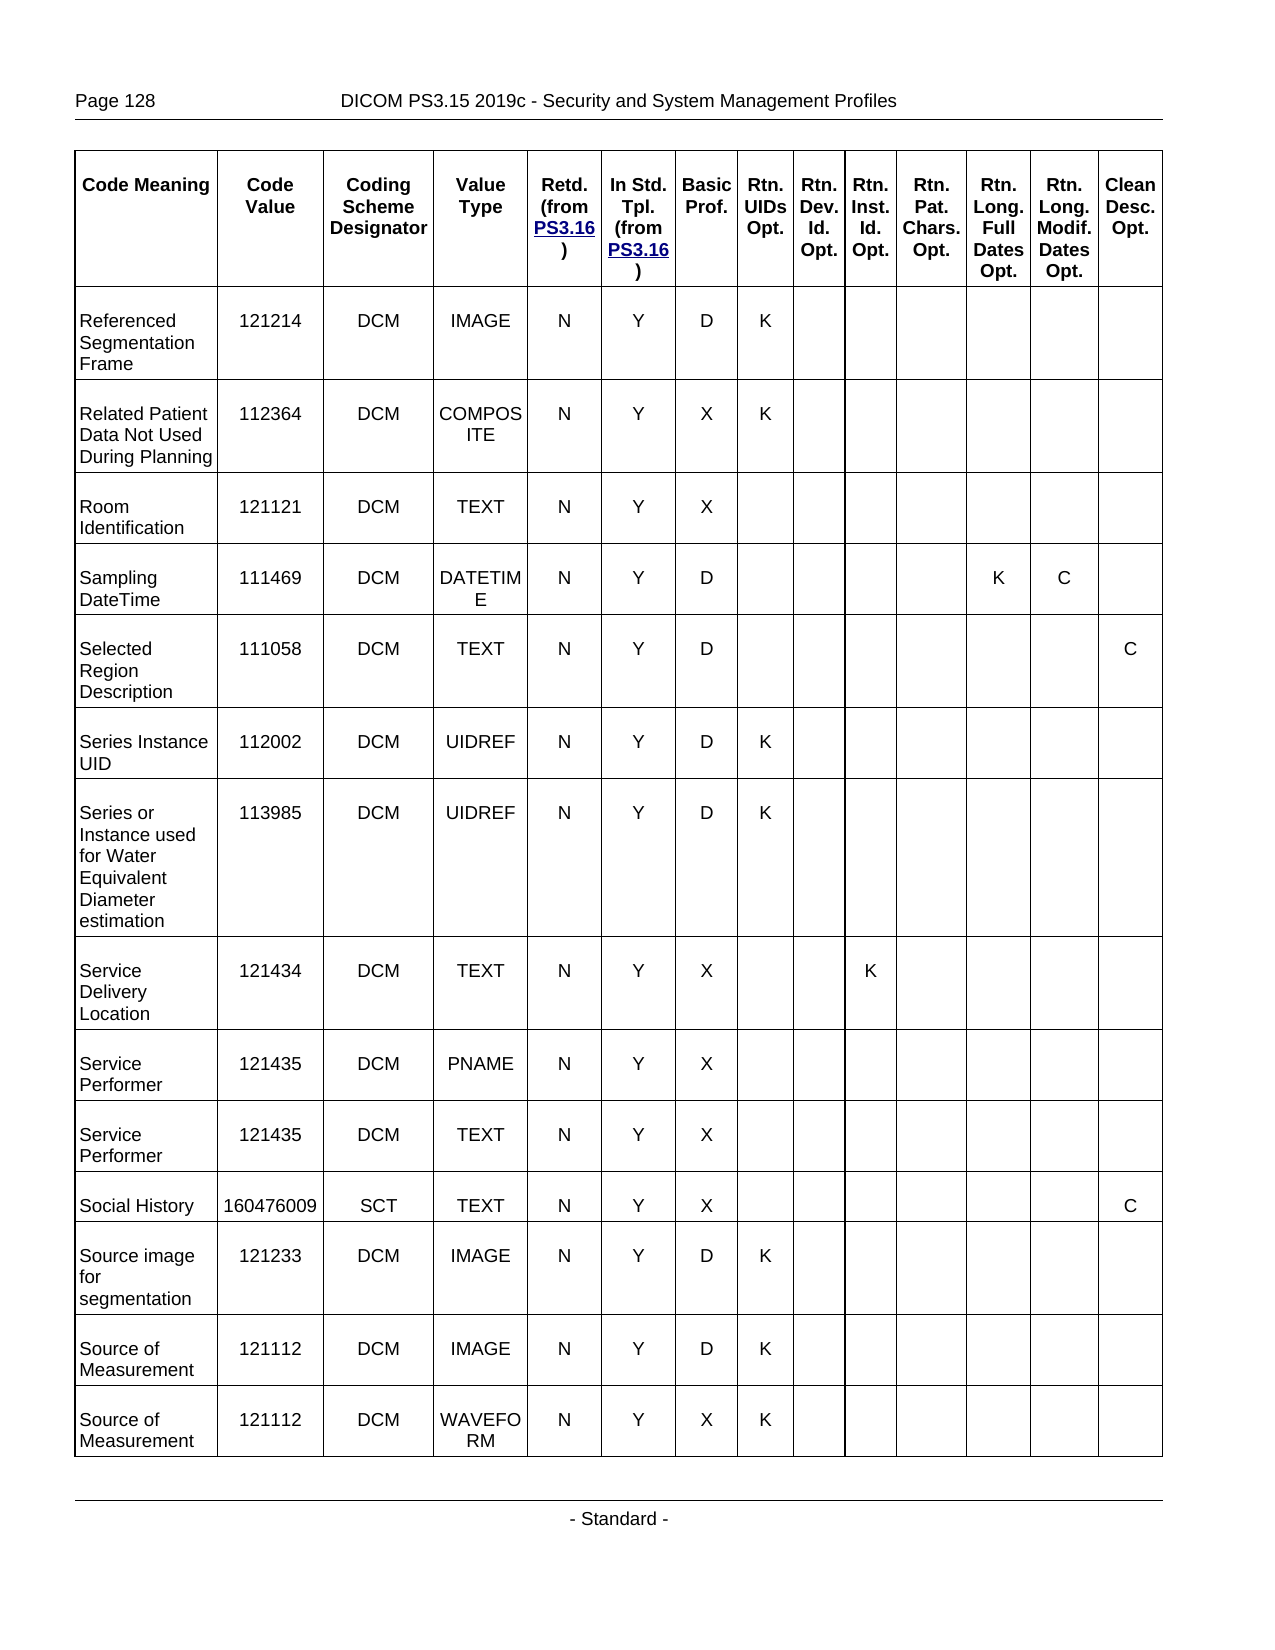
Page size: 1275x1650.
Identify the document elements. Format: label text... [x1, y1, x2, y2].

table_cell X [676, 937, 737, 1028]
table_header Rtn. Inst. Id. Opt. [846, 151, 896, 286]
table_cell [1099, 779, 1162, 936]
table_header Code Value [218, 151, 323, 286]
table_cell X [676, 1101, 737, 1171]
table_cell K [846, 937, 896, 1028]
table_cell [794, 287, 844, 379]
table_cell [1099, 380, 1162, 472]
table_cell [846, 544, 896, 614]
table_cell X [676, 1030, 737, 1100]
table_cell [1031, 937, 1098, 1028]
table_cell DCM [324, 615, 433, 707]
table_cell WAVEFORM [434, 1386, 527, 1456]
table_cell Series or Instance used for Water Equivalent Diameter estimation [76, 779, 217, 936]
table_cell 111058 [218, 615, 323, 707]
table_cell [967, 287, 1030, 379]
table_cell [897, 1315, 966, 1385]
table_cell [1099, 473, 1162, 543]
table_cell 160476009 [218, 1172, 323, 1221]
table_cell N [528, 1101, 601, 1171]
table_cell UIDREF [434, 708, 527, 778]
table_cell Service Performer [76, 1030, 217, 1100]
table_cell [897, 473, 966, 543]
table_cell K [967, 544, 1030, 614]
table_cell D [676, 544, 737, 614]
table_cell [967, 1386, 1030, 1456]
table_cell C [1099, 615, 1162, 707]
table_cell DCM [324, 544, 433, 614]
table_cell [967, 473, 1030, 543]
table_cell D [676, 708, 737, 778]
table_cell [794, 1030, 844, 1100]
table_cell [794, 708, 844, 778]
table_cell DATETIME [434, 544, 527, 614]
table_cell Y [602, 1386, 675, 1456]
table_cell [897, 779, 966, 936]
table_cell [1099, 1222, 1162, 1313]
table_cell Y [602, 287, 675, 379]
table_cell [794, 473, 844, 543]
table_cell [794, 1172, 844, 1221]
table_cell DCM [324, 1222, 433, 1313]
table_cell DCM [324, 708, 433, 778]
table_cell PNAME [434, 1030, 527, 1100]
table_cell DCM [324, 473, 433, 543]
table_cell [1031, 1315, 1098, 1385]
table_cell [794, 544, 844, 614]
table_cell COMPOSITE [434, 380, 527, 472]
table_cell [846, 1222, 896, 1313]
table_cell [1031, 380, 1098, 472]
table_cell [846, 473, 896, 543]
table_cell 121121 [218, 473, 323, 543]
table_cell Sampling DateTime [76, 544, 217, 614]
table_header Rtn. Pat. Chars. Opt. [897, 151, 966, 286]
table_cell [846, 1030, 896, 1100]
table_cell [1099, 1101, 1162, 1171]
table_cell [967, 779, 1030, 936]
table_cell [846, 779, 896, 936]
table_cell N [528, 544, 601, 614]
table_cell Y [602, 380, 675, 472]
table_cell [738, 1101, 793, 1171]
table_cell [846, 708, 896, 778]
table_cell Service Delivery Location [76, 937, 217, 1028]
table_cell [967, 1315, 1030, 1385]
table_cell K [738, 779, 793, 936]
table_cell [1031, 287, 1098, 379]
table_cell [846, 380, 896, 472]
table_cell [738, 937, 793, 1028]
table_cell [794, 1315, 844, 1385]
table_cell [794, 937, 844, 1028]
table_cell N [528, 380, 601, 472]
table_cell N [528, 1172, 601, 1221]
table_header In Std. Tpl. (from PS3.16) [602, 151, 675, 286]
table_header Rtn. Dev. Id. Opt. [794, 151, 844, 286]
table_cell DCM [324, 937, 433, 1028]
table_cell 112364 [218, 380, 323, 472]
table_cell [897, 1101, 966, 1171]
table_cell [1099, 937, 1162, 1028]
table_cell C [1099, 1172, 1162, 1221]
table_cell [738, 1030, 793, 1100]
table_cell X [676, 1386, 737, 1456]
table_cell [967, 1222, 1030, 1313]
table_cell X [676, 473, 737, 543]
table_cell K [738, 287, 793, 379]
table_cell [794, 779, 844, 936]
table_header Clean Desc. Opt. [1099, 151, 1162, 286]
table_cell [794, 1222, 844, 1313]
table_cell N [528, 1030, 601, 1100]
table_cell D [676, 615, 737, 707]
table_cell D [676, 1315, 737, 1385]
table_cell [1031, 1030, 1098, 1100]
table_cell [1031, 1101, 1098, 1171]
table_cell N [528, 708, 601, 778]
table_cell Y [602, 1172, 675, 1221]
table_cell [846, 1386, 896, 1456]
table_cell [1031, 1386, 1098, 1456]
table_cell Source of Measurement [76, 1315, 217, 1385]
table_cell [897, 937, 966, 1028]
table_cell [738, 544, 793, 614]
table_cell DCM [324, 380, 433, 472]
table_cell DCM [324, 287, 433, 379]
table_cell [738, 473, 793, 543]
table_cell Y [602, 544, 675, 614]
table_cell Y [602, 473, 675, 543]
table_cell [738, 615, 793, 707]
table_cell Y [602, 937, 675, 1028]
table_cell [1099, 1315, 1162, 1385]
table_cell Selected Region Description [76, 615, 217, 707]
table_cell [794, 380, 844, 472]
table_cell 121112 [218, 1315, 323, 1385]
table_cell Source of Measurement [76, 1386, 217, 1456]
table_cell Y [602, 708, 675, 778]
table_cell IMAGE [434, 287, 527, 379]
table_cell Y [602, 1315, 675, 1385]
table_cell [1099, 708, 1162, 778]
table_cell [897, 1386, 966, 1456]
table_cell 121435 [218, 1030, 323, 1100]
table_cell [967, 380, 1030, 472]
table_cell [1099, 287, 1162, 379]
table_cell [1031, 1172, 1098, 1221]
table_cell [794, 1101, 844, 1171]
table_cell N [528, 937, 601, 1028]
table_cell Y [602, 1030, 675, 1100]
table_cell N [528, 615, 601, 707]
table_cell [897, 1030, 966, 1100]
table_cell K [738, 708, 793, 778]
table_cell Related Patient Data Not Used During Planning [76, 380, 217, 472]
table_cell [846, 615, 896, 707]
table_cell C [1031, 544, 1098, 614]
table_cell Source image for segmentation [76, 1222, 217, 1313]
table_cell [846, 1101, 896, 1171]
table_header Rtn. Long. Full Dates Opt. [967, 151, 1030, 286]
table_cell K [738, 1315, 793, 1385]
table_cell X [676, 1172, 737, 1221]
table_cell N [528, 1386, 601, 1456]
table_cell [967, 1101, 1030, 1171]
table_header Basic Prof. [676, 151, 737, 286]
table_cell [1031, 1222, 1098, 1313]
table_cell N [528, 473, 601, 543]
table_cell N [528, 779, 601, 936]
table_cell [897, 380, 966, 472]
table_cell TEXT [434, 473, 527, 543]
table_cell [1031, 615, 1098, 707]
table_cell K [738, 380, 793, 472]
table_cell [897, 1222, 966, 1313]
table_header Retd. (from PS3.16) [528, 151, 601, 286]
table_cell Y [602, 1101, 675, 1171]
table_cell [967, 1030, 1030, 1100]
table_cell [846, 1315, 896, 1385]
table_cell N [528, 1222, 601, 1313]
table_cell Series Instance UID [76, 708, 217, 778]
table_cell Referenced Segmentation Frame [76, 287, 217, 379]
table_cell N [528, 1315, 601, 1385]
table_cell X [676, 380, 737, 472]
table_cell Social History [76, 1172, 217, 1221]
table_cell [967, 937, 1030, 1028]
table_cell [897, 708, 966, 778]
table_cell [1031, 708, 1098, 778]
table_cell Room Identification [76, 473, 217, 543]
table_cell [846, 1172, 896, 1221]
table_cell D [676, 779, 737, 936]
table_cell [1099, 544, 1162, 614]
table_header Rtn. Long. Modif. Dates Opt. [1031, 151, 1098, 286]
table_header Rtn. UIDs Opt. [738, 151, 793, 286]
table_cell K [738, 1222, 793, 1313]
table_cell [1031, 473, 1098, 543]
table_cell DCM [324, 1386, 433, 1456]
table_cell Y [602, 1222, 675, 1313]
table_cell N [528, 287, 601, 379]
table_cell TEXT [434, 937, 527, 1028]
table_cell DCM [324, 1101, 433, 1171]
table_cell [897, 544, 966, 614]
table_header Coding Scheme Designator [324, 151, 433, 286]
table_cell TEXT [434, 1101, 527, 1171]
table_cell [967, 708, 1030, 778]
table_cell [1099, 1030, 1162, 1100]
table_cell [846, 287, 896, 379]
table_cell IMAGE [434, 1222, 527, 1313]
table_cell [967, 615, 1030, 707]
table_cell [794, 615, 844, 707]
table_cell Y [602, 779, 675, 936]
table_cell Y [602, 615, 675, 707]
table_cell 113985 [218, 779, 323, 936]
table_cell K [738, 1386, 793, 1456]
table_cell [897, 615, 966, 707]
table_cell DCM [324, 1315, 433, 1385]
table_cell [897, 287, 966, 379]
table_cell TEXT [434, 615, 527, 707]
table_cell D [676, 1222, 737, 1313]
table_header Value Type [434, 151, 527, 286]
table_cell 121435 [218, 1101, 323, 1171]
table_cell 112002 [218, 708, 323, 778]
table_cell DCM [324, 1030, 433, 1100]
table_cell 111469 [218, 544, 323, 614]
table_cell [897, 1172, 966, 1221]
table_cell IMAGE [434, 1315, 527, 1385]
table_cell [738, 1172, 793, 1221]
table_cell [1031, 779, 1098, 936]
table_cell Service Performer [76, 1101, 217, 1171]
table_cell 121233 [218, 1222, 323, 1313]
table_cell [1099, 1386, 1162, 1456]
table_cell 121434 [218, 937, 323, 1028]
table_cell [794, 1386, 844, 1456]
table_cell D [676, 287, 737, 379]
table_cell TEXT [434, 1172, 527, 1221]
table_cell SCT [324, 1172, 433, 1221]
table_cell 121214 [218, 287, 323, 379]
table_header Code Meaning [76, 151, 217, 286]
table_cell DCM [324, 779, 433, 936]
table_cell 121112 [218, 1386, 323, 1456]
table_cell [967, 1172, 1030, 1221]
table_cell UIDREF [434, 779, 527, 936]
